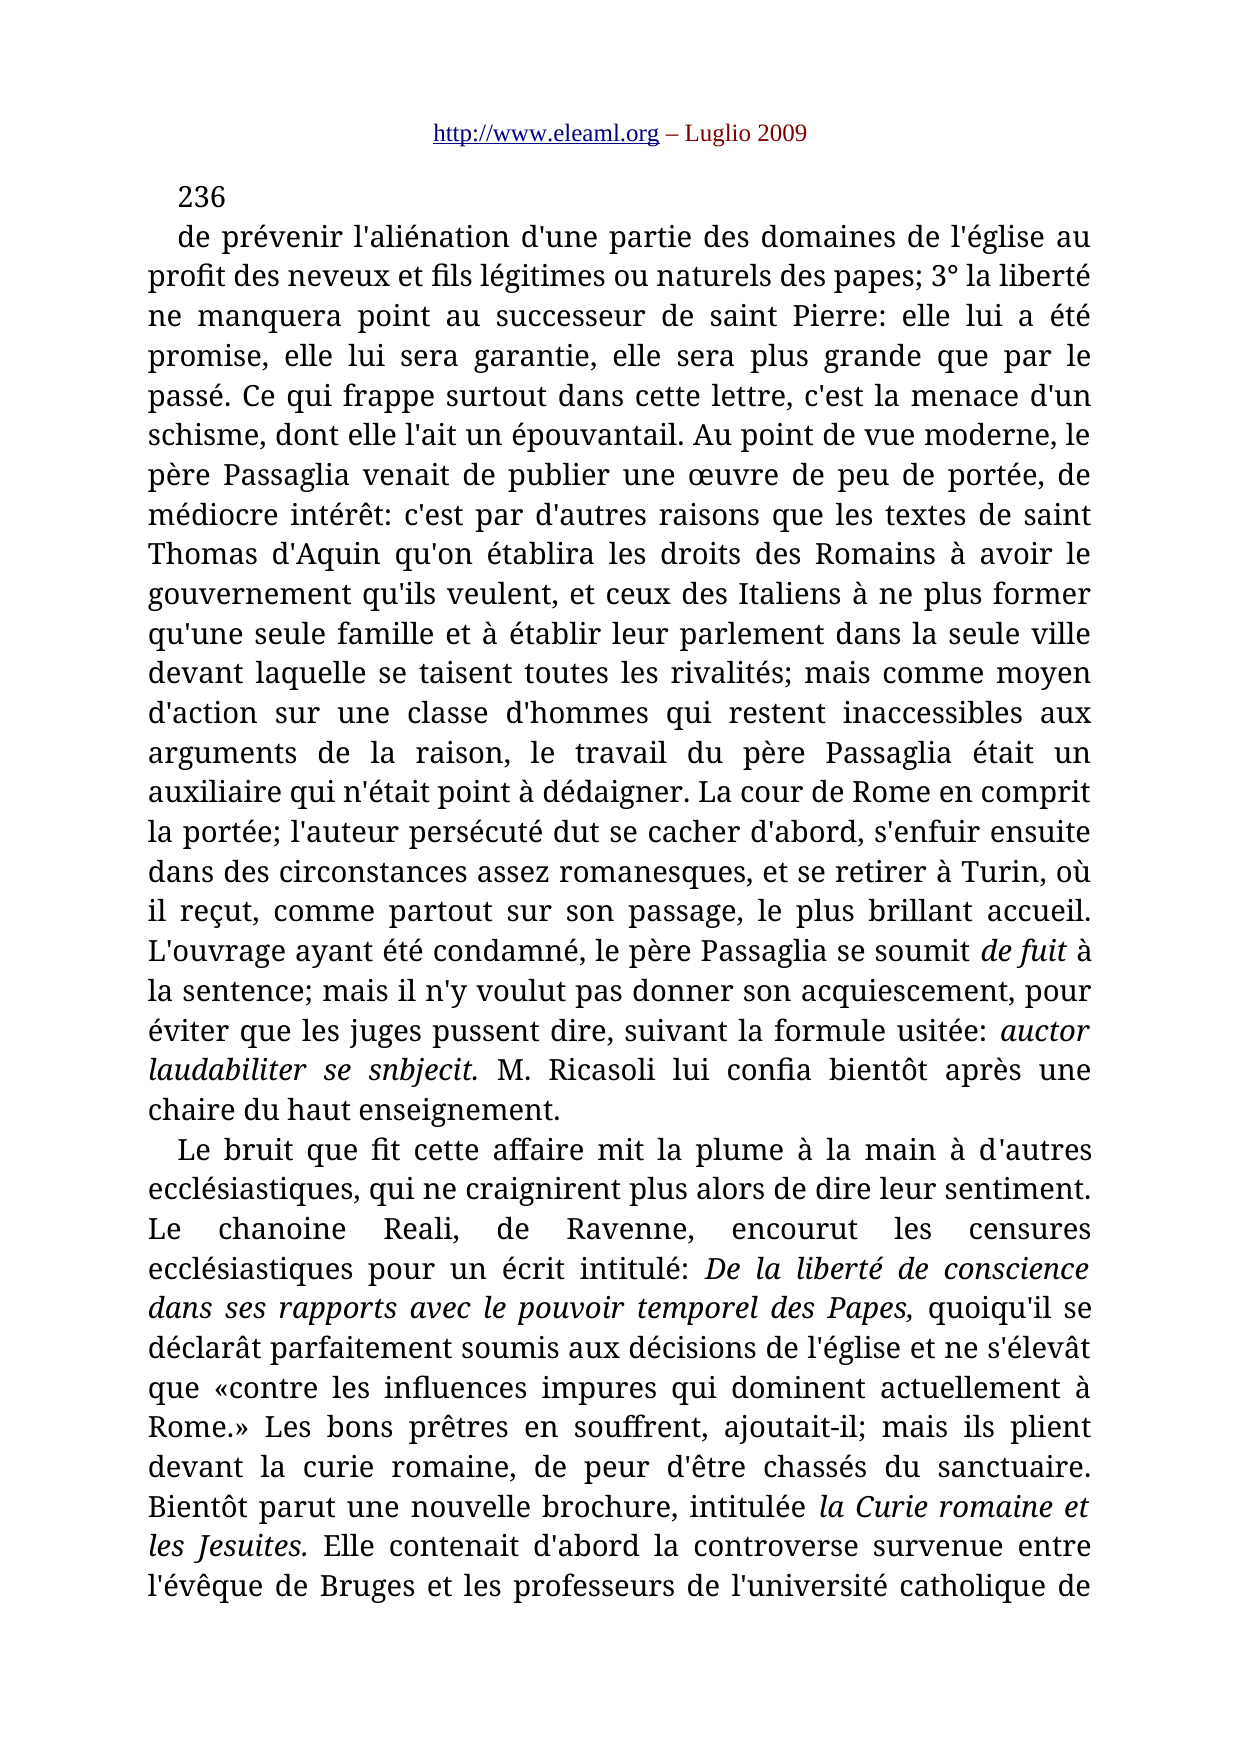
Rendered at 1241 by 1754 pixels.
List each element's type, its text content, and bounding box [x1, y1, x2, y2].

text Le bruit que fit cette affaire mit la plume à la main à d'autres ecclésiastiques, qui ne craignirent plus alors de dire leur sentiment. Le chanoine Reali, de Ravenne, encourut les censures ecclésiastiques pour un écrit intitulé: De la liberté de conscience dans ses rapports avec le pouvoir temporel des Papes, quoiqu'il se déclarât parfaitement soumis aux décisions de l'église et ne s'élevât que «contre les influences impures qui dominent actuellement à Rome.» Les bons prêtres en souffrent, ajoutait-il; mais ils plient devant la curie romaine, de peur d'être chassés du sanctuaire. Bientôt parut une nouvelle brochure, intitulée la Curie romaine et les Jesuites. Elle contenait d'abord la controverse survenue entre l'évêque de Bruges et les professeurs de l'université catholique de [148, 1129, 1093, 1605]
text 236 [148, 176, 1093, 216]
text de prévenir l'aliénation d'une partie des domaines de l'église au profit des neveux et fils légitimes ou naturels des papes; 3° la liberté ne manquera point au successeur de saint Pierre: elle lui a été promise, elle lui sera garantie, elle sera plus grande que par le passé. Ce qui frappe surtout dans cette lettre, c'est la menace d'un schisme, dont elle l'ait un épouvantail. Au point de vue moderne, le père Passaglia venait de publier une œuvre de peu de portée, de médiocre intérêt: c'est par d'autres raisons que les textes de saint Thomas d'Aquin qu'on établira les droits des Romains à avoir le gouvernement qu'ils veulent, et ceux des Italiens à ne plus former qu'une seule famille et à établir leur parlement dans la seule ville devant laquelle se taisent toutes les rivalités; mais comme moyen d'action sur une classe d'hommes qui restent inaccessibles aux arguments de la raison, le travail du père Passaglia était un auxiliaire qui n'était point à dédaigner. La cour de Rome en comprit la portée; l'auteur persécuté dut se cacher d'abord, s'enfuir ensuite dans des circonstances assez romanesques, et se retirer à Turin, où il reçut, comme partout sur son passage, le plus brillant accueil. L'ouvrage ayant été condamné, le père Passaglia se soumit de fuit à la sentence; mais il n'y voulut pas donner son acquiescement, pour éviter que les juges pussent dire, suivant la formule usitée: auctor laudabiliter se snbjecit. M. Ricasoli lui confia bientôt après une chaire du haut enseignement. [148, 216, 1093, 1129]
